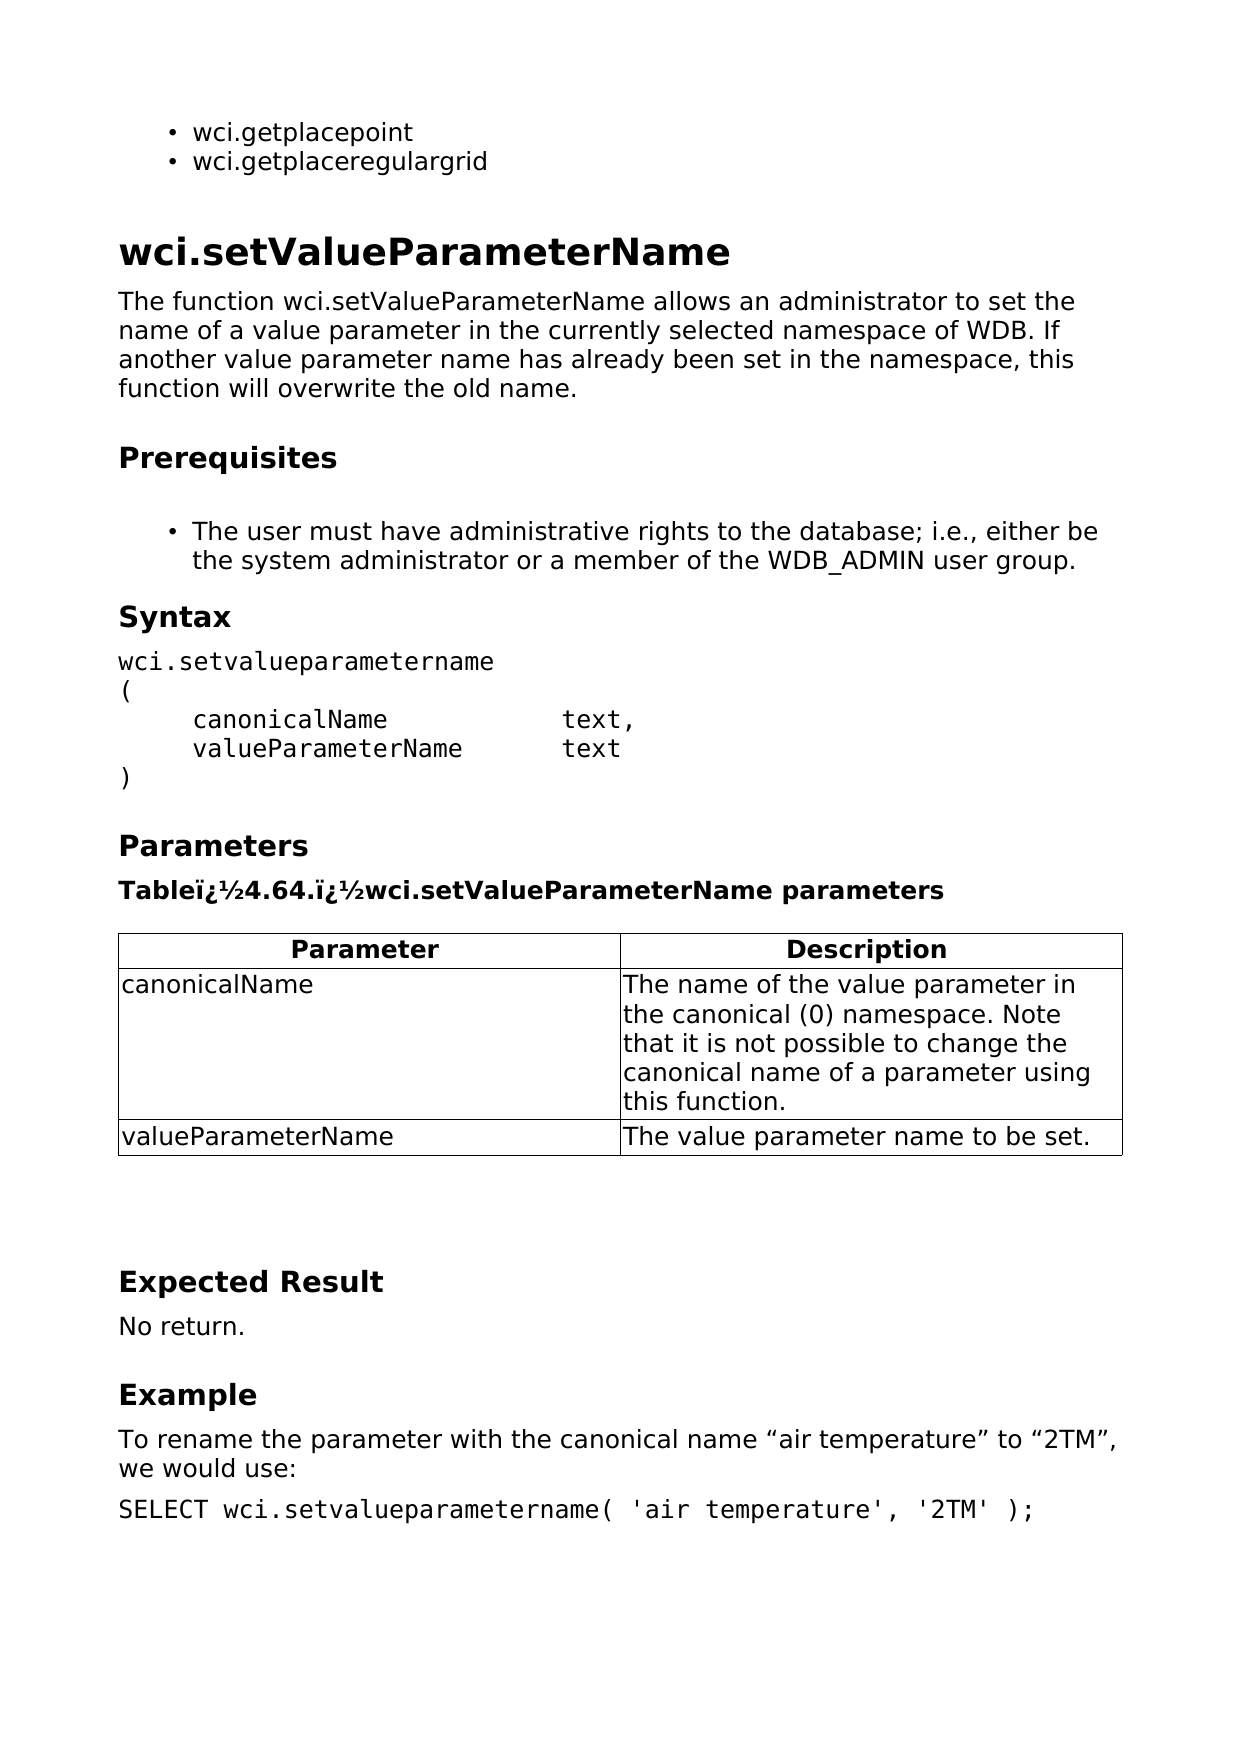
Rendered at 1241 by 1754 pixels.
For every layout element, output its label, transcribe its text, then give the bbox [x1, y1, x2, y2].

text wci.setvalueparametername ( canonicalName text, valueParameterName text ) [118, 647, 1122, 793]
list wci.getplaceregulargrid [177, 147, 1122, 176]
table_header Description [621, 934, 1122, 968]
text To rename the parameter with the canonical name “air temperature” to “2TM”, we would use: [118, 1425, 1122, 1483]
table_header Parameter [119, 934, 620, 968]
text No return. [118, 1312, 1122, 1341]
subtitle Syntax [118, 601, 1122, 634]
subtitle Expected Result [118, 1265, 1122, 1299]
subtitle Prerequisites [118, 441, 1122, 475]
list The user must have administrative rights to the database; i.e., either be the system administrator or a member of the WDB_ADMIN user group. [177, 517, 1122, 576]
table_cell The name of the value parameter in the canonical (0) namespace. Note that it is not possible to change the canonical name of a parameter using this function. [621, 969, 1122, 1119]
subtitle wci.setValueParameterName [118, 231, 1122, 274]
text Tableï¿½4.64.ï¿½wci.setValueParameterName parameters [118, 876, 1122, 905]
subtitle Example [118, 1378, 1122, 1412]
table_cell valueParameterName [119, 1120, 620, 1154]
table_cell The value parameter name to be set. [621, 1120, 1122, 1154]
list wci.getplacepoint [177, 118, 1122, 147]
table_cell canonicalName [119, 969, 620, 1119]
text SELECT wci.setvalueparametername( 'air temperature', '2TM' ); [118, 1496, 1122, 1525]
text The function wci.setValueParameterName allows an administrator to set the name of a value parameter in the currently selected namespace of WDB. If another value parameter name has already been set in the namespace, this function will overwrite the old name. [118, 287, 1122, 404]
subtitle Parameters [118, 829, 1122, 863]
